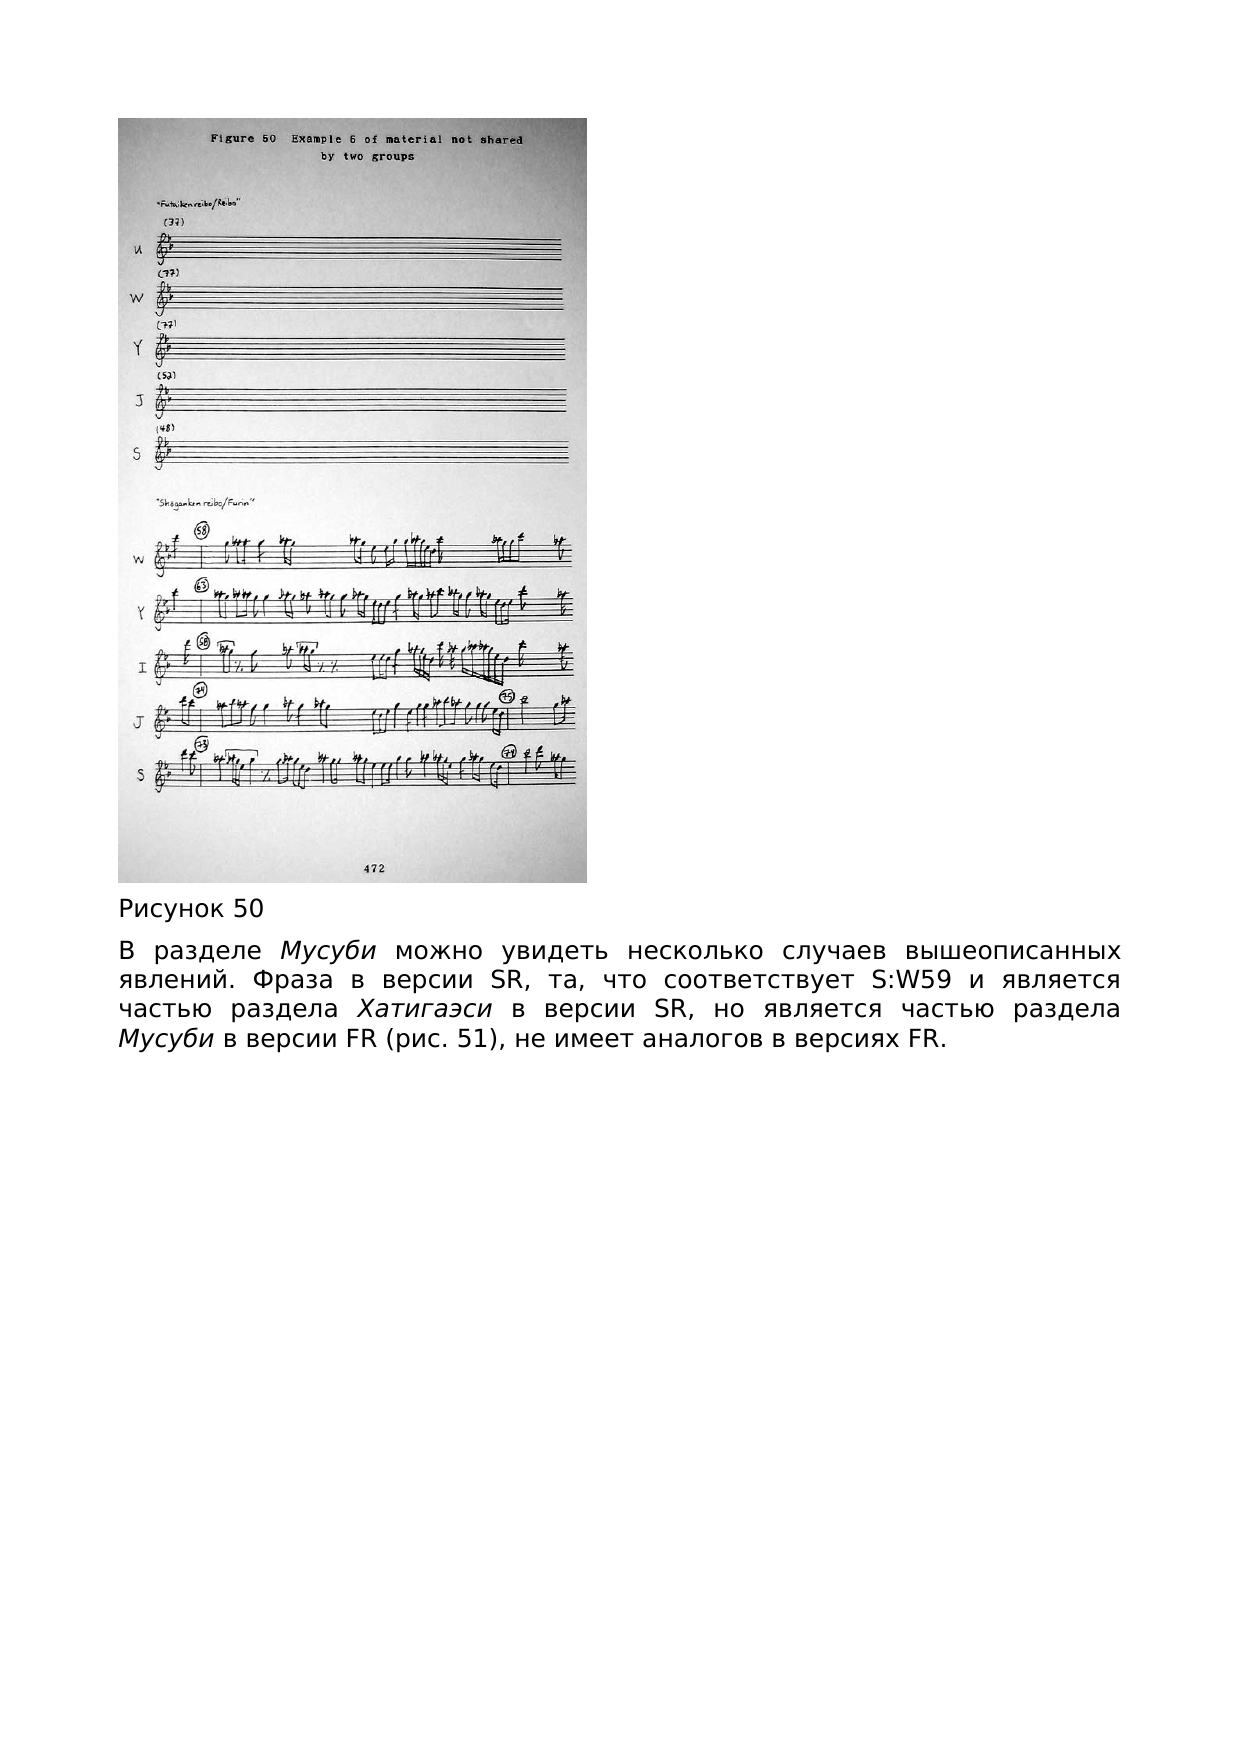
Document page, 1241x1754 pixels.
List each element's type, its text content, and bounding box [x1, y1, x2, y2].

text Рисунок 50 [118, 895, 1122, 924]
text В разделе Мусуби можно увидеть несколько случаев вышеописанных явлений. Фраза в версии SR, та, что соответствует S:W59 и является частью раздела Хатигаэси в версии SR, но является частью раздела Мусуби в версии FR (рис. 51), не имеет аналогов в версиях FR. [118, 936, 1122, 1053]
picture [118, 118, 587, 883]
